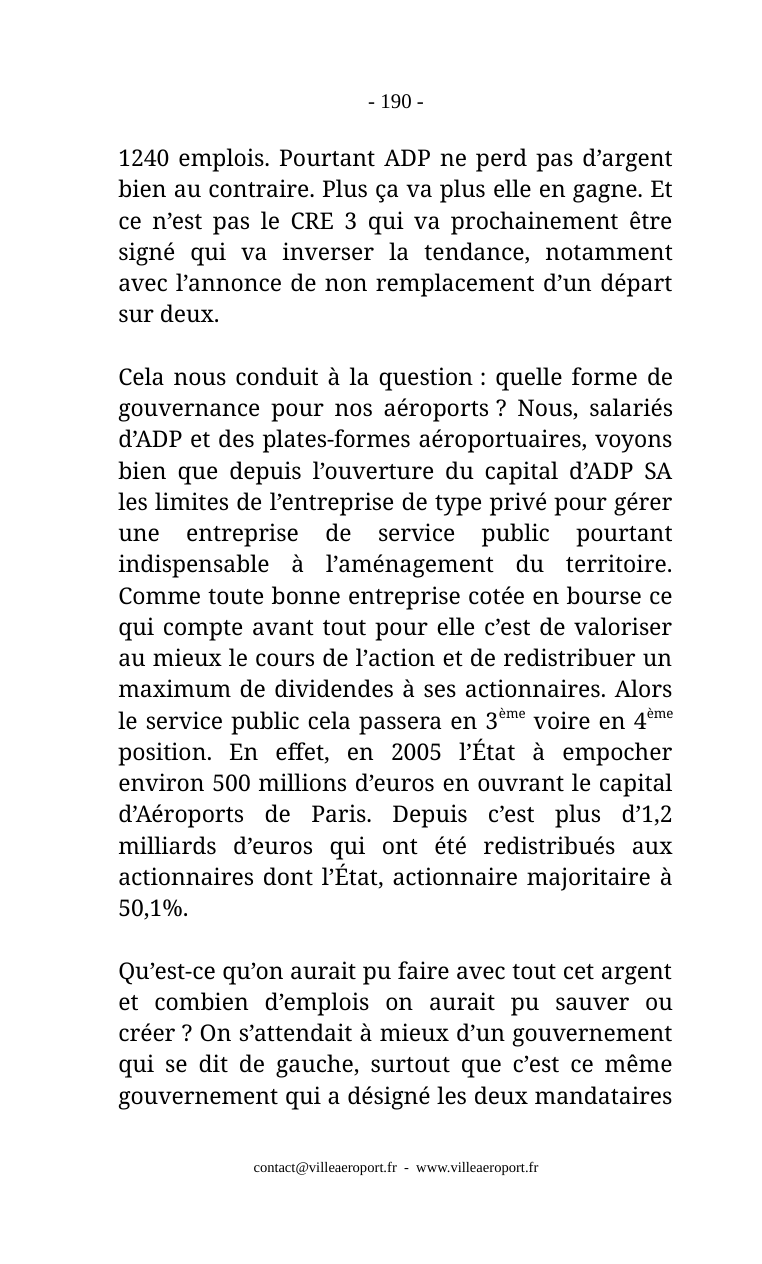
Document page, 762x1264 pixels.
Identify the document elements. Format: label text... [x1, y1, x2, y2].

text Qu’est-ce qu’on aurait pu faire avec tout cet argent et combien d’emplois on aurait pu sauver ou créer ? On s’attendait à mieux d’un gouvernement qui se dit de gauche, surtout que c’est ce même gouvernement qui a désigné les deux mandataires [118, 954, 673, 1111]
text Cela nous conduit à la question : quelle forme de gouvernance pour nos aéroports ? Nous, salariés d’ADP et des plates-formes aéroportuaires, voyons bien que depuis l’ouverture du capital d’ADP SA les limites de l’entreprise de type privé pour gérer une entreprise de service public pourtant indispensable à l’aménagement du territoire. Comme toute bonne entreprise cotée en bourse ce qui compte avant tout pour elle c’est de valoriser au mieux le cours de l’action et de redistribuer un maximum de dividendes à ses actionnaires. Alors le service public cela passera en 3ème voire en 4ème position. En effet, en 2005 l’État à empocher environ 500 millions d’euros en ouvrant le capital d’Aéroports de Paris. Depuis c’est plus d’1,2 milliards d’euros qui ont été redistribués aux actionnaires dont l’État, actionnaire majoritaire à 50,1%. [118, 361, 673, 923]
text -1240 emplois. Pourtant ADP ne perd pas d’argent bien au contraire. Plus ça va plus elle en gagne. Et ce n’est pas le CRE 3 qui va prochainement être signé qui va inverser la tendance, notamment avec l’annonce de non remplacement d’un départ sur deux. [118, 142, 673, 329]
